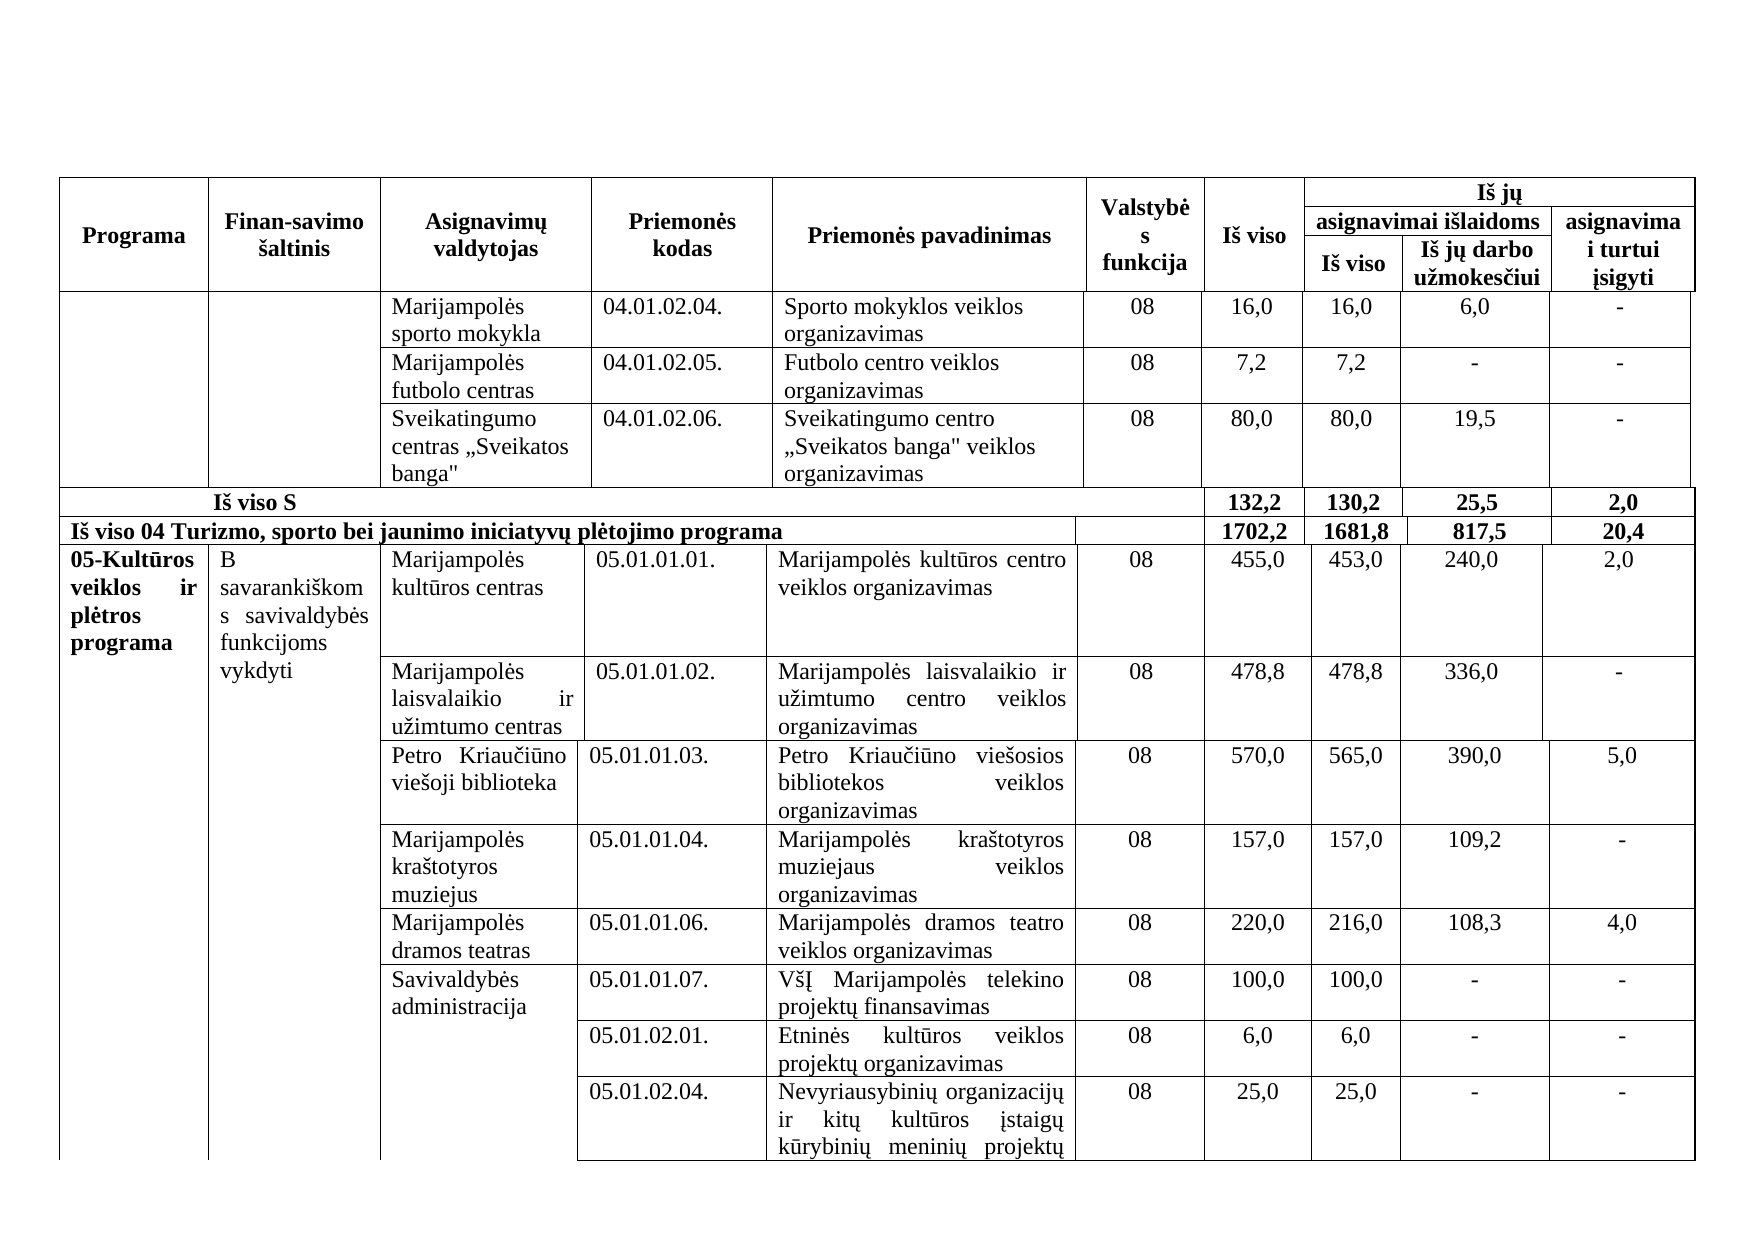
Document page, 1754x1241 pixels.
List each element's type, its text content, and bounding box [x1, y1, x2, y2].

table_cell Iš viso S [60, 488, 1204, 516]
table_cell [209, 292, 380, 347]
table_cell Etninės kultūros veiklos projektų organizavimas [767, 1021, 1075, 1076]
table_cell 478,8 [1205, 657, 1311, 740]
table_cell 390,0 [1401, 741, 1549, 823]
table_cell Marijampolės kraštotyros muziejaus veiklos organizavimas [767, 825, 1075, 907]
table_cell 05.01.02.01. [578, 1021, 766, 1076]
table_cell Marijampolės kraštotyros muziejus [381, 825, 577, 907]
table_cell 08 [1076, 825, 1204, 907]
table_header Valstybės funkcija [1087, 178, 1204, 291]
table_cell 80,0 [1202, 404, 1302, 487]
table_cell - [1543, 657, 1694, 740]
table_cell - [1401, 1077, 1549, 1160]
table_cell 08 [1084, 292, 1201, 347]
table_cell 16,0 [1303, 292, 1400, 347]
table_cell 216,0 [1312, 909, 1400, 964]
table_cell Marijampolės sporto mokykla [381, 292, 591, 347]
table_cell 19,5 [1401, 404, 1549, 487]
table_cell [209, 1076, 380, 1160]
table_cell [209, 824, 380, 907]
table_cell 478,8 [1312, 657, 1400, 740]
table_cell Futbolo centro veiklos organizavimas [773, 348, 1083, 403]
table_cell Savivaldybės administracija [381, 965, 577, 1020]
table_cell [60, 908, 208, 964]
table_cell Marijampolės kultūros centro veiklos organizavimas [767, 545, 1077, 656]
table_cell 5,0 [1550, 741, 1694, 823]
table_cell [60, 964, 208, 1020]
table_cell [209, 1020, 380, 1076]
table_cell [60, 656, 208, 740]
table_cell [209, 908, 380, 964]
table_header Priemonės pavadinimas [773, 178, 1086, 291]
table_cell 6,0 [1205, 1021, 1311, 1076]
table_cell 2,0 [1543, 545, 1694, 656]
table_cell 08 [1084, 348, 1201, 403]
table_cell 20,4 [1552, 517, 1694, 544]
table_cell 05-Kultūros veiklos ir plėtros programa [60, 545, 208, 656]
table_cell 25,0 [1312, 1077, 1400, 1160]
table_cell - [1550, 825, 1694, 907]
table_cell Sveikatingumo centro „Sveikatos banga" veiklos organizavimas [773, 404, 1083, 487]
table_cell 80,0 [1303, 404, 1400, 487]
table_cell Marijampolės laisvalaikio ir užimtumo centro veiklos organizavimas [767, 657, 1077, 740]
table_cell 6,0 [1312, 1021, 1400, 1076]
table_cell [60, 1076, 208, 1160]
table_cell 08 [1076, 1077, 1204, 1160]
table_header Priemonės kodas [592, 178, 772, 291]
table_header Programa [60, 178, 208, 291]
table_cell - [1550, 1077, 1694, 1160]
table_cell asignavimai išlaidoms [1305, 207, 1551, 234]
table_cell 05.01.01.06. [578, 909, 766, 964]
table_cell - [1550, 1021, 1694, 1076]
table_cell 6,0 [1401, 292, 1549, 347]
table_cell 7,2 [1303, 348, 1400, 403]
table_cell [1076, 517, 1204, 544]
table_header Finan-savimo šaltinis [209, 178, 380, 291]
table_cell [381, 1076, 577, 1160]
table_header Iš jų [1305, 178, 1694, 206]
table_cell 240,0 [1401, 545, 1542, 656]
table_cell 05.01.02.04. [578, 1077, 766, 1160]
table_cell 05.01.01.02. [585, 657, 766, 740]
table_cell 455,0 [1205, 545, 1311, 656]
table_cell 05.01.01.03. [578, 741, 766, 823]
table_cell Sveikatingumo centras „Sveikatos banga" [381, 404, 591, 487]
table_cell [60, 824, 208, 907]
table_cell Iš viso 04 Turizmo, sporto bei jaunimo iniciatyvų plėtojimo programa [60, 517, 1075, 544]
table_cell 16,0 [1202, 292, 1302, 347]
table_cell [60, 740, 208, 823]
table_cell Nevyriausybinių organizacijų ir kitų kultūros įstaigų kūrybinių meninių projektų [767, 1077, 1075, 1160]
table_cell 4,0 [1550, 909, 1694, 964]
table_cell 05.01.01.04. [578, 825, 766, 907]
table_cell - [1401, 965, 1549, 1020]
table_cell 108,3 [1401, 909, 1549, 964]
table_cell 100,0 [1205, 965, 1311, 1020]
table_cell - [1550, 965, 1694, 1020]
table_cell - [1550, 292, 1690, 347]
table_cell - [1550, 348, 1690, 403]
table_cell 1702,2 [1205, 517, 1304, 544]
table_header Iš viso [1205, 178, 1304, 291]
table_cell 157,0 [1312, 825, 1400, 907]
table_cell [60, 1020, 208, 1076]
table_cell Marijampolės laisvalaikio ir užimtumo centras [381, 657, 584, 740]
table_cell [60, 347, 208, 403]
table_header Asignavimų valdytojas [381, 178, 591, 291]
table_cell Marijampolės kultūros centras [381, 545, 584, 656]
table_cell 453,0 [1312, 545, 1400, 656]
table_cell Marijampolės dramos teatras [381, 909, 577, 964]
table_cell 7,2 [1202, 348, 1302, 403]
table_cell 08 [1076, 1021, 1204, 1076]
table_cell [60, 292, 208, 347]
table_cell asignavimai turtui įsigyti [1552, 207, 1694, 291]
table_cell Sporto mokyklos veiklos organizavimas [773, 292, 1083, 347]
table_cell 05.01.01.07. [578, 965, 766, 1020]
table_cell 25,0 [1205, 1077, 1311, 1160]
table_cell 08 [1076, 741, 1204, 823]
table_cell 132,2 [1205, 488, 1304, 516]
table_cell [209, 964, 380, 1020]
table_cell Iš jų darbo užmokesčiui [1403, 236, 1551, 291]
table_cell 2,0 [1552, 488, 1694, 516]
table_cell Petro Kriaučiūno viešosios bibliotekos veiklos organizavimas [767, 741, 1075, 823]
table_cell [381, 1020, 577, 1076]
table_cell 336,0 [1401, 657, 1542, 740]
table_cell B savarankiškoms savivaldybės funkcijoms vykdyti [209, 545, 380, 823]
table_cell 08 [1078, 657, 1204, 740]
table_cell Iš viso [1305, 236, 1402, 291]
table_cell 08 [1078, 545, 1204, 656]
table_cell - [1550, 404, 1690, 487]
table_cell Petro Kriaučiūno viešoji biblioteka [381, 741, 577, 823]
table_cell 04.01.02.06. [592, 404, 772, 487]
table_cell 130,2 [1305, 488, 1402, 516]
table_cell 100,0 [1312, 965, 1400, 1020]
table_cell - [1401, 1021, 1549, 1076]
table_cell 08 [1076, 909, 1204, 964]
table_cell 08 [1084, 404, 1201, 487]
table_cell 08 [1076, 965, 1204, 1020]
table_cell 109,2 [1401, 825, 1549, 907]
table_cell 157,0 [1205, 825, 1311, 907]
table_cell 1681,8 [1305, 517, 1407, 544]
table_cell Marijampolės futbolo centras [381, 348, 591, 403]
table_cell [209, 347, 380, 403]
table_cell 570,0 [1205, 741, 1311, 823]
table_cell 220,0 [1205, 909, 1311, 964]
table_cell VšĮ Marijampolės telekino projektų finansavimas [767, 965, 1075, 1020]
table_cell 04.01.02.04. [592, 292, 772, 347]
table_cell - [1401, 348, 1549, 403]
table_cell 25,5 [1403, 488, 1551, 516]
table_cell [209, 403, 380, 487]
table_cell 04.01.02.05. [592, 348, 772, 403]
table_cell Marijampolės dramos teatro veiklos organizavimas [767, 909, 1075, 964]
table_cell 817,5 [1408, 517, 1551, 544]
table_cell [60, 403, 208, 487]
table_cell 05.01.01.01. [585, 545, 766, 656]
table_cell 565,0 [1312, 741, 1400, 823]
